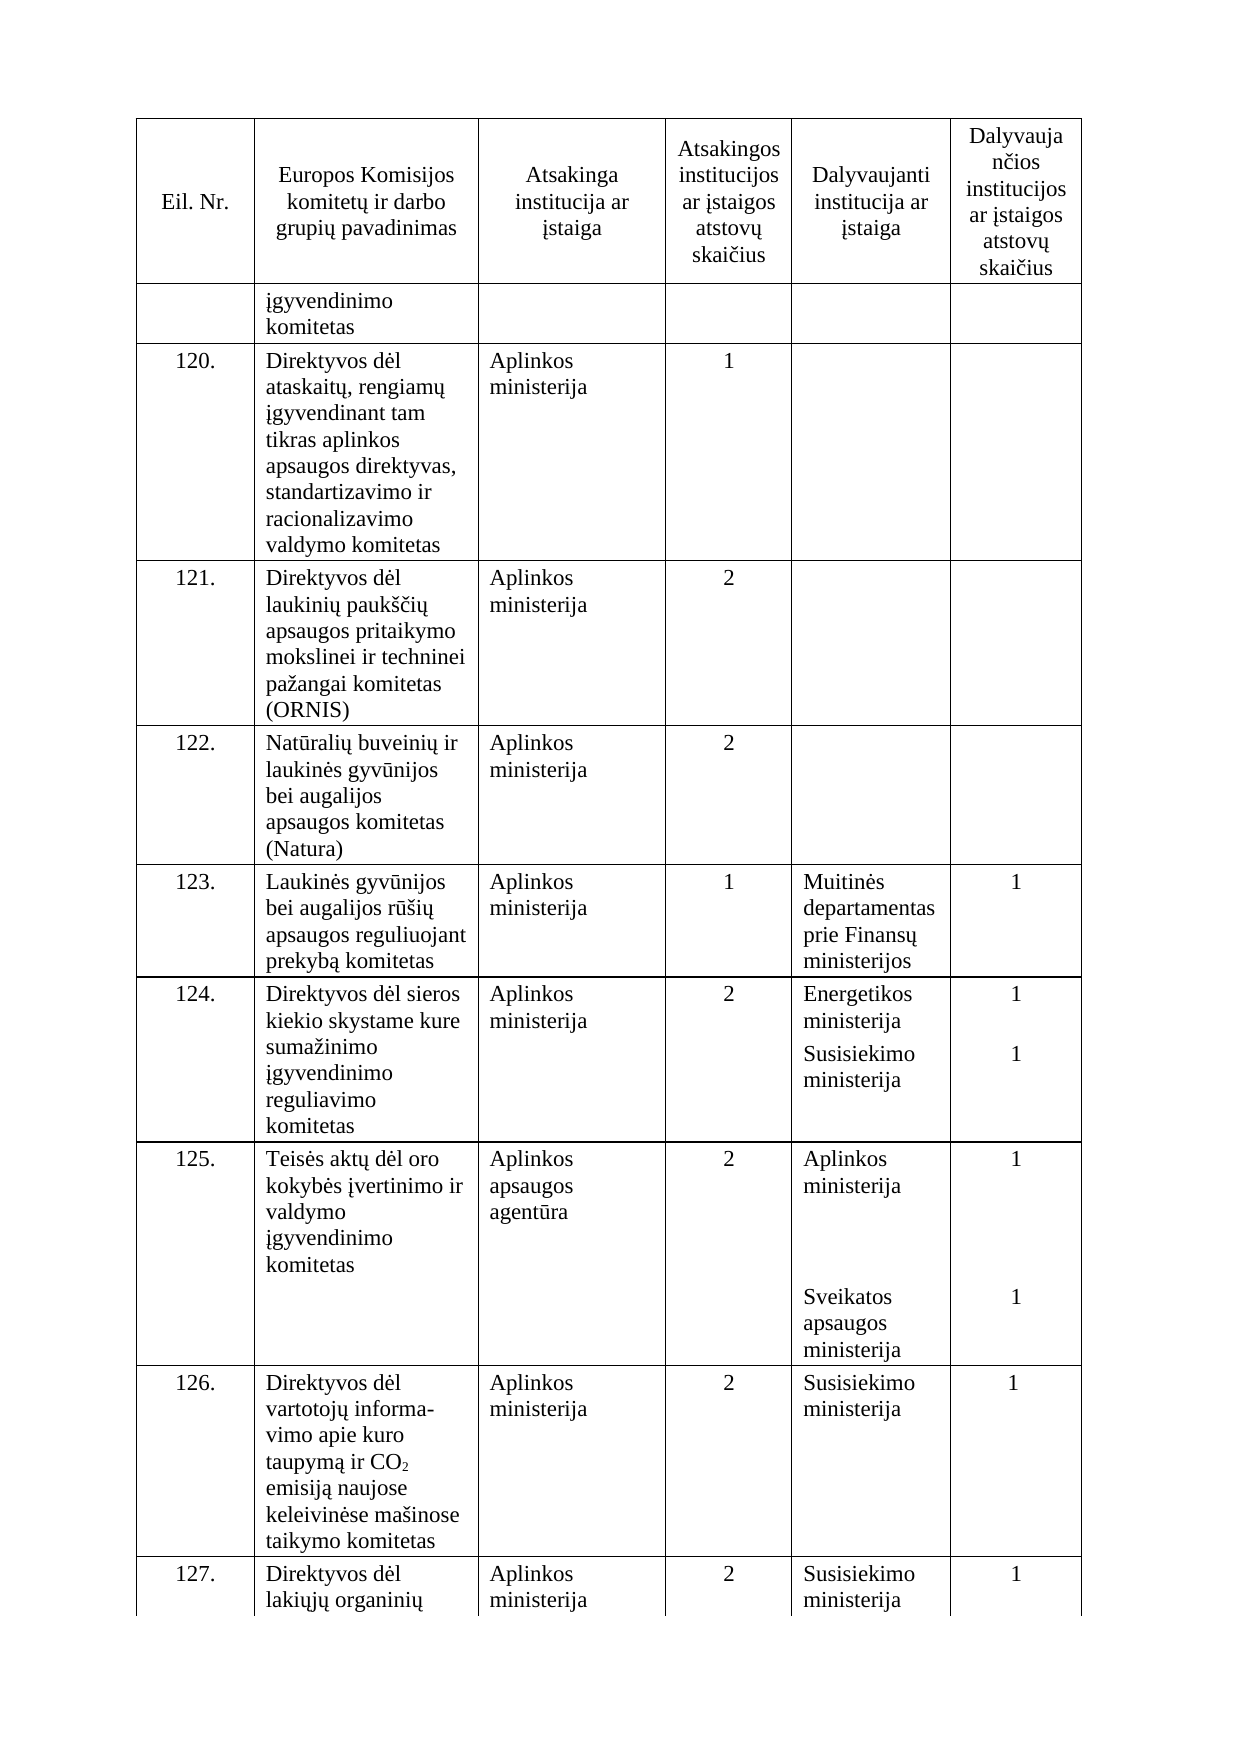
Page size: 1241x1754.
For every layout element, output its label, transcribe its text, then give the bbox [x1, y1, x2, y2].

table_cell Susisiekimo ministerija [792, 1036, 950, 1141]
table_cell 1 [951, 978, 1081, 1036]
table_cell [792, 726, 950, 864]
table_cell Direktyvos dėl ataskaitų, rengiamų įgyvendinant tam tikras aplinkos apsaugos direktyvas, standartizavimo ir racionalizavimo valdymo komitetas [255, 344, 478, 560]
table_cell Direktyvos dėl sieros kiekio skystame kure sumažinimo įgyvendinimo reguliavimo komitetas [255, 978, 478, 1141]
table_cell 1 [951, 1557, 1081, 1616]
table_cell Direktyvos dėl vartotojų informa­vimo apie kuro taupymą ir CO2 emisiją naujose keleivinėse mašinose taikymo komitetas [255, 1366, 478, 1556]
table_cell Aplinkos ministerija [792, 1143, 950, 1280]
table_cell Energetikos ministerija [792, 978, 950, 1036]
table_cell Teisės aktų dėl oro kokybės įvertinimo ir valdymo įgyvendinimo komitetas [255, 1143, 478, 1280]
table_cell 2 [666, 978, 791, 1141]
table_cell 1 [951, 865, 1081, 976]
table_cell 120. [137, 344, 254, 560]
table_cell 126. [137, 1366, 254, 1556]
table_header Europos Komisijos komitetų ir darbo grupių pavadinimas [255, 119, 478, 283]
table_cell 1 [951, 1036, 1081, 1141]
table_cell Muitinės departamentas prie Finansų ministerijos [792, 865, 950, 976]
table_cell Sveikatos apsaugos ministerija [792, 1280, 950, 1365]
table_header Dalyvaujan­čios institu­cijos ar įstai­gos atstovų skaičius [951, 119, 1081, 283]
table_cell [792, 284, 950, 343]
table_cell Aplinkos ministerija [479, 1366, 665, 1556]
table_cell [666, 1280, 791, 1365]
table_cell 122. [137, 726, 254, 864]
table_cell 2 [666, 1366, 791, 1556]
table_cell [951, 284, 1081, 343]
table_cell 1 [951, 1280, 1081, 1365]
table_cell [951, 344, 1081, 560]
table_cell [792, 561, 950, 725]
table_cell [479, 284, 665, 343]
table_cell 1 [951, 1143, 1081, 1280]
table_cell Aplinkos ministerija [479, 865, 665, 976]
table_cell Aplinkos ministerija [479, 1557, 665, 1616]
table_cell 124. [137, 978, 254, 1141]
table_cell [137, 1280, 254, 1365]
table_cell [255, 1280, 478, 1365]
table_cell 2 [666, 1557, 791, 1616]
table_cell Aplinkos ministerija [479, 726, 665, 864]
table_cell 2 [666, 561, 791, 725]
table_cell Aplinkos apsaugos agentūra [479, 1143, 665, 1280]
table_header Eil. Nr. [137, 119, 254, 283]
table_cell Direktyvos dėl lakiųjų organinių [255, 1557, 478, 1616]
table_cell 127. [137, 1557, 254, 1616]
table_cell 125. [137, 1143, 254, 1280]
table_cell 123. [137, 865, 254, 976]
table_cell Direktyvos dėl laukinių paukščių apsaugos pritaikymo mokslinei ir techninei pažangai komitetas (ORNIS) [255, 561, 478, 725]
table_cell [951, 726, 1081, 864]
table_cell 1 [666, 865, 791, 976]
table_cell 121. [137, 561, 254, 725]
table_cell 2 [666, 726, 791, 864]
table_header At­sa­kin­gos ins­ti­tu­ci­jos ar įstai­gos ats­to­vų skai­čius [666, 119, 791, 283]
table_header Dalyvau­janti institu­cija ar įstaiga [792, 119, 950, 283]
table_cell 1 [951, 1366, 1081, 1556]
table_cell Susisiekimo ministerija [792, 1366, 950, 1556]
table_cell [666, 284, 791, 343]
table_cell Aplinkos ministerija [479, 978, 665, 1141]
table_cell [137, 284, 254, 343]
table_cell Susisiekimo ministerija [792, 1557, 950, 1616]
table_cell Aplinkos ministerija [479, 344, 665, 560]
table_cell 1 [666, 344, 791, 560]
table_cell [792, 344, 950, 560]
table_cell Laukinės gyvūnijos bei augalijos rūšių apsaugos reguliuojant prekybą komitetas [255, 865, 478, 976]
table_cell įgyvendinimo komitetas [255, 284, 478, 343]
table_cell [479, 1280, 665, 1365]
table_header Atsakinga institucija ar įstaiga [479, 119, 665, 283]
table_cell [951, 561, 1081, 725]
table_cell 2 [666, 1143, 791, 1280]
table_cell Aplinkos ministerija [479, 561, 665, 725]
table_cell Natūralių buveinių ir laukinės gyvūnijos bei augalijos apsaugos komitetas (Natura) [255, 726, 478, 864]
